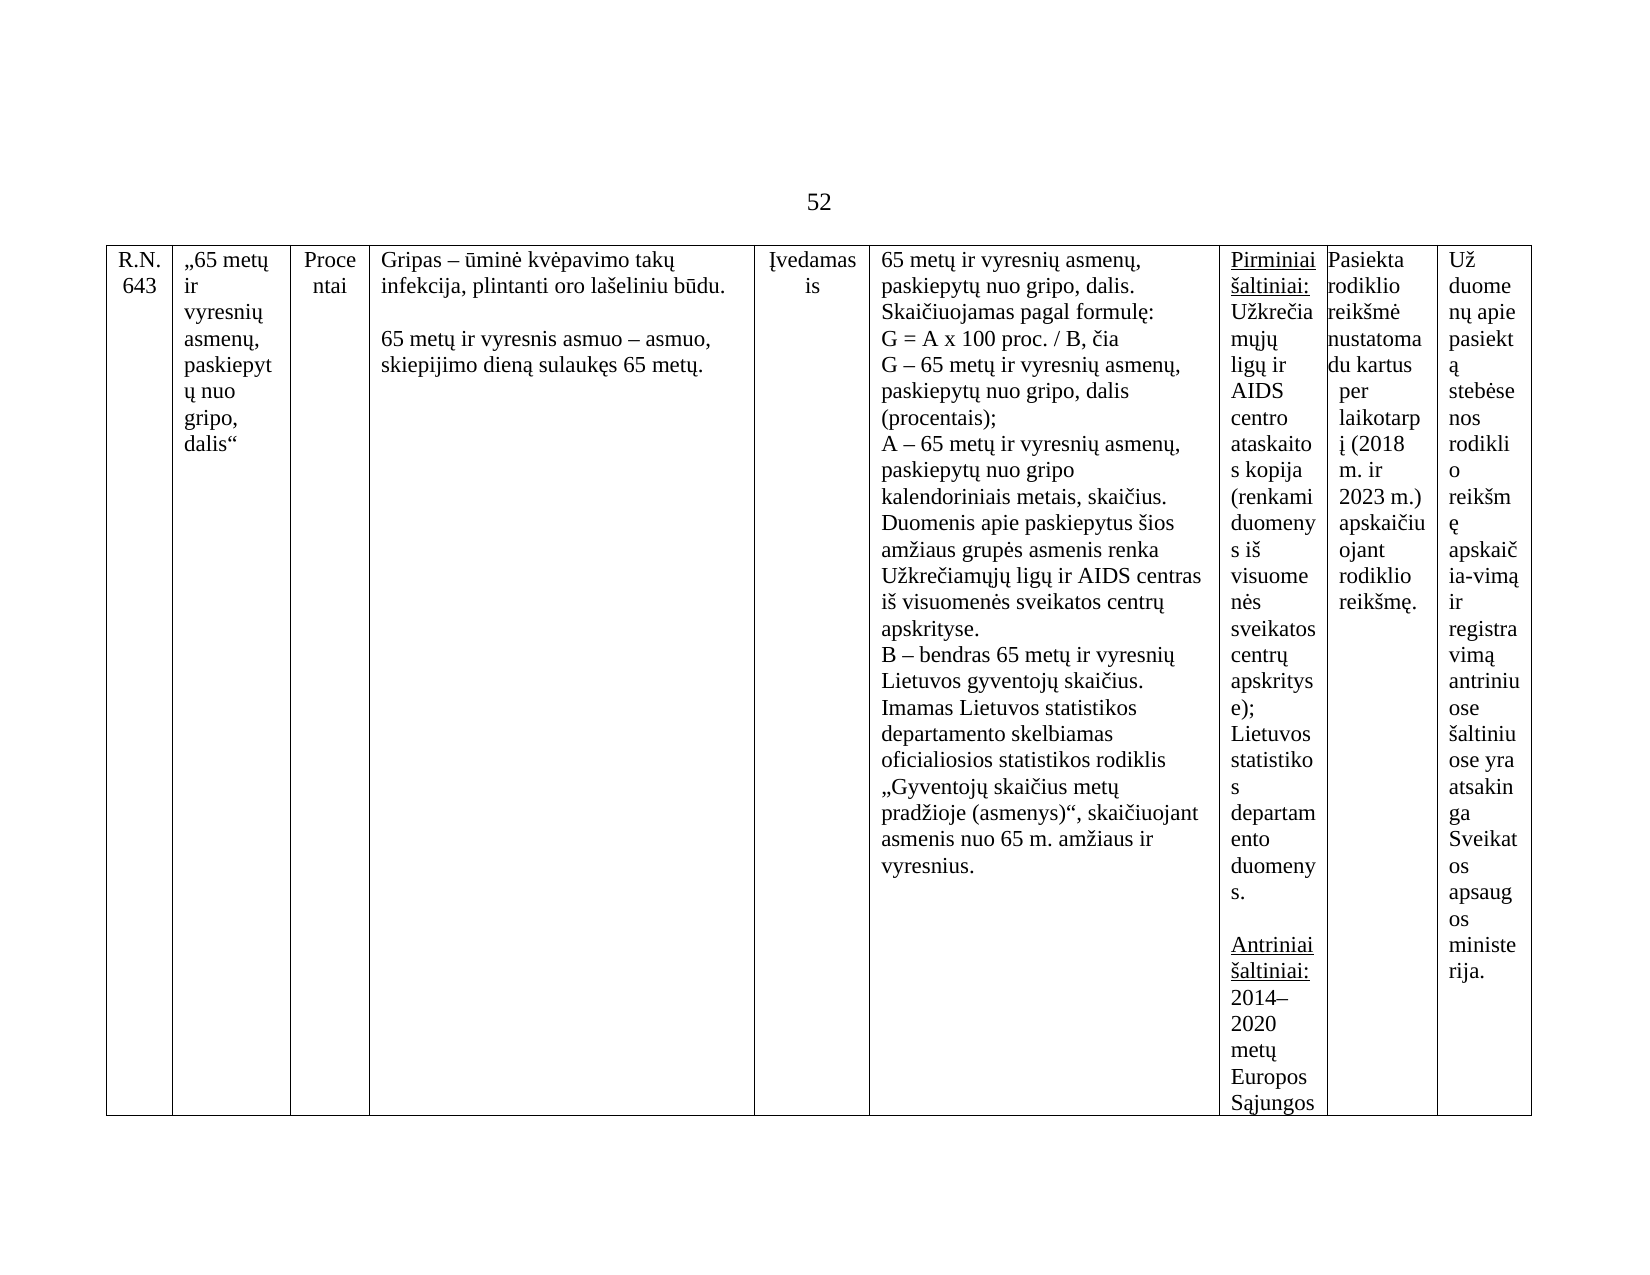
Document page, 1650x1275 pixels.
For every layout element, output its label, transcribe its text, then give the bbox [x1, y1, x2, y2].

table_cell „65 metų ir vyresnių asmenų, paskiepytų nuo gripo, dalis“ [173, 246, 290, 1115]
table_cell Procentai [291, 246, 369, 1115]
table_cell Pirminiai šaltiniai: Užkrečiamųjų ligų ir AIDS centro ataskaitos kopija (renkami duomenys iš visuomenės sveikatos centrų apskrityse); Lietuvos statistikos departamento duomenys. Antriniai šaltiniai: 2014–2020 metų Europos Sąjungos [1220, 246, 1327, 1115]
table_cell Įvedamasis [755, 246, 869, 1115]
table_cell Pasiekta rodiklio reikšmė nustatoma du kartus per laikotarpį (2018 m. ir 2023 m.) apskaičiuojant rodiklio reikšmę. [1328, 246, 1437, 1115]
table_cell 65 metų ir vyresnių asmenų, paskiepytų nuo gripo, dalis. Skaičiuojamas pagal formulę: G = A x 100 proc. / B, čia G – 65 metų ir vyresnių asmenų, paskiepytų nuo gripo, dalis (procentais); A – 65 metų ir vyresnių asmenų, paskiepytų nuo gripo kalendoriniais metais, skaičius. Duomenis apie paskiepytus šios amžiaus grupės asmenis renka Užkrečiamųjų ligų ir AIDS centras iš visuomenės sveikatos centrų apskrityse. B – bendras 65 metų ir vyresnių Lietuvos gyventojų skaičius. Imamas Lietuvos statistikos departamento skelbiamas oficialiosios statistikos rodiklis „Gyventojų skaičius metų pradžioje (asmenys)“, skaičiuojant asmenis nuo 65 m. amžiaus ir vyresnius. [870, 246, 1219, 1115]
table_cell R.N.643 [107, 246, 172, 1115]
table_cell Gripas – ūminė kvėpavimo takų infekcija, plintanti oro lašeliniu būdu. 65 metų ir vyresnis asmuo – asmuo, skiepijimo dieną sulaukęs 65 metų. [370, 246, 754, 1115]
table_cell Už duomenų apie pasiektą stebėsenos rodiklio reikšmę apskaičia-vimą ir registravimą antriniuose šaltiniuose yra atsakinga Sveikatos apsaugos ministerija. [1438, 246, 1531, 1115]
